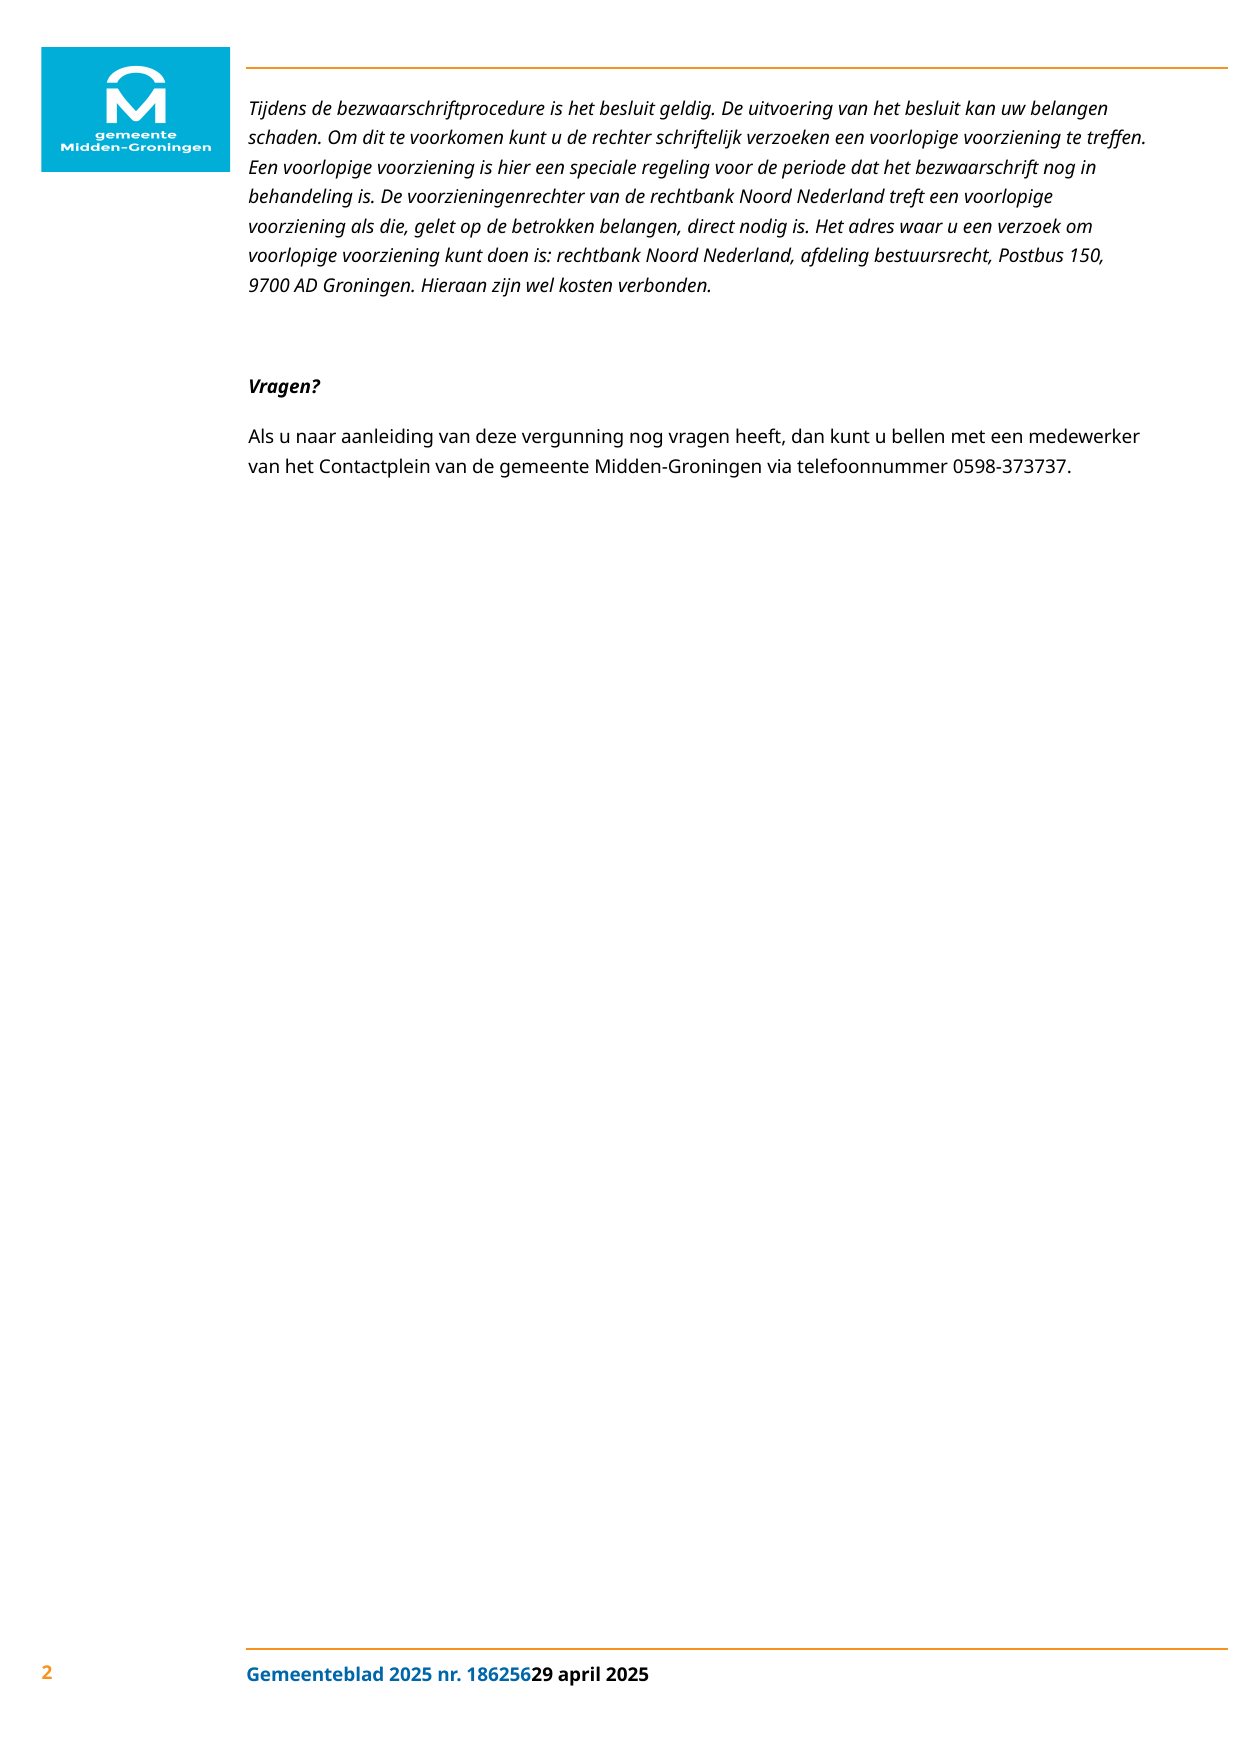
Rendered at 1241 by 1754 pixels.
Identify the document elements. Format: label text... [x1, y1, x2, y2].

picture [184, 146, 190, 153]
text Als u naar aanleiding van deze vergunning nog vragen heeft, dan kunt u bellen met een medewerker van het Contactplein van de gemeente Midden-Groningen via telefoonnummer 0598-373737. [248, 423, 1152, 479]
picture [108, 66, 164, 82]
picture [107, 89, 165, 122]
text Tijdens de bezwaarschriftprocedure is het besluit geldig. De uitvoering van het besluit kan uw belangen schaden. Om dit te voorkomen kunt u de rechter schriftelijk verzoeken een voorlopige voorziening te treffen. Een voorlopige voorziening is hier een speciale regeling voor de periode dat het bezwaarschrift nog in behandeling is. De voorzieningenrechter van de rechtbank Noord Nederland treft een voorlopige voorziening als die, gelet op de betrokken belangen, direct nodig is. Het adres waar u een verzoek om voorlopige voorziening kunt doen is: rechtbank Noord Nederland, afdeling bestuursrecht, Postbus 150, 9700 AD Groningen. Hieraan zijn wel kosten verbonden. [248, 95, 1152, 298]
text Vragen? [248, 373, 1152, 399]
